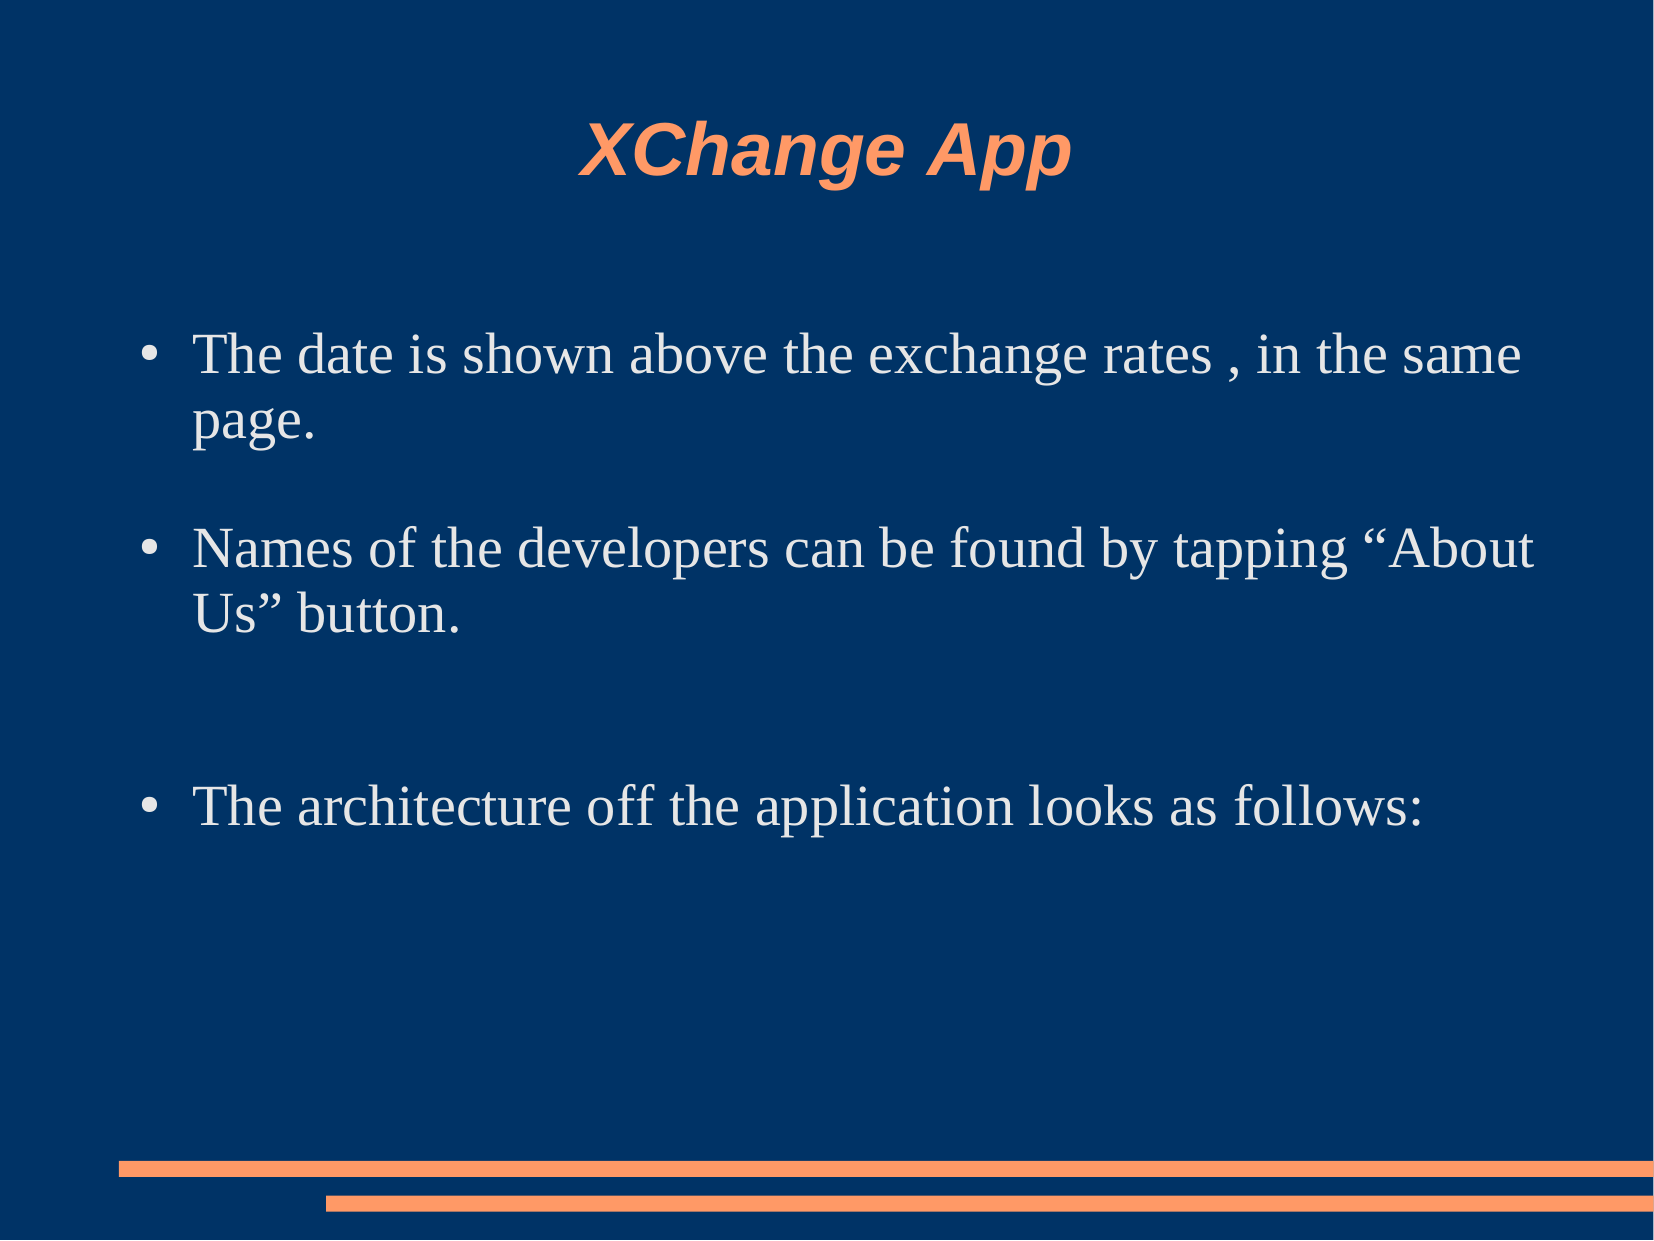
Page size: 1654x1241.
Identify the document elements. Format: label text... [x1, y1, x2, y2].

list The date is shown above the exchange rates , in the same page. Names of the developers can be found by tapping “About Us” button. The architecture off the application looks as follows: [121, 322, 1561, 1132]
title XChange App [121, 46, 1534, 254]
